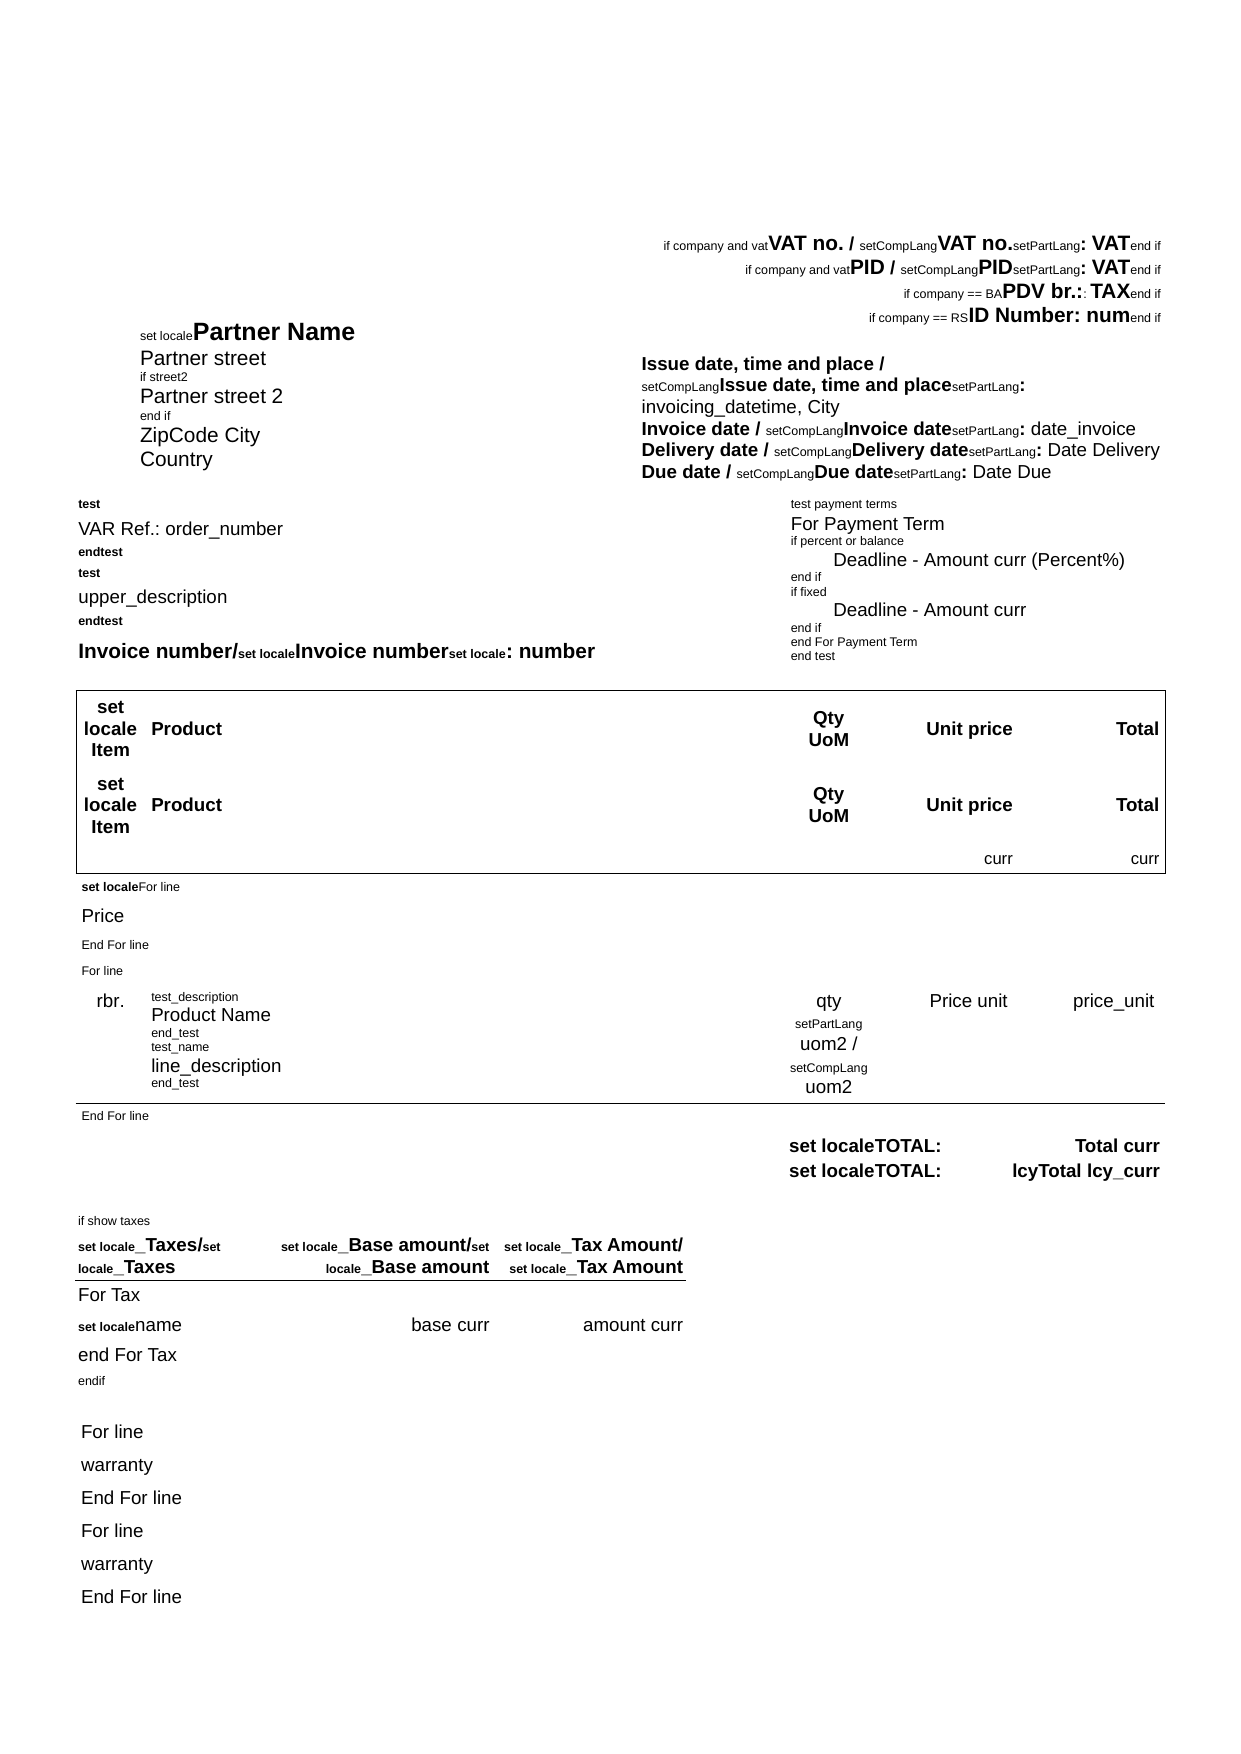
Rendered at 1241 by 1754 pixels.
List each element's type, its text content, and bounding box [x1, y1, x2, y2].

table_cell End For line [76, 932, 1165, 958]
table_cell Issue date, time and place / setCompLangIssue date, time and placesetPartLang: invoicing_datetime, City Invoice date / setCompLangInvoice datesetPartLang: date_invoice Delivery date / setCompLangDelivery datesetPartLang: Date Delivery Due date / setCompLangDue datesetPartLang: Date Due [636, 344, 1166, 488]
table_cell [839, 1231, 1165, 1280]
table_header For line [75, 1514, 1165, 1547]
table_cell For Tax [75, 1281, 686, 1311]
table_cell Qty UoM [777, 767, 880, 843]
table_cell set localeFor line [76, 874, 1165, 899]
table_header Total curr lcyTotal lcy_curr [947, 1129, 1165, 1187]
table_header Product [145, 691, 777, 767]
table_cell base curr [255, 1311, 492, 1341]
table_header if show taxes [75, 1211, 1165, 1231]
table_header test payment terms For Payment Term if percent or balance Deadline - Amount curr (Percent%) end if if fixed Deadline - Amount curr end if end For Payment Term end test [788, 488, 1165, 666]
table_cell [145, 843, 777, 873]
table_cell Price unit [880, 984, 1018, 1103]
table_cell [77, 843, 145, 873]
table_cell test_description Product Name end_test test_name line_description end_test [145, 984, 777, 1103]
table_header Unit price [880, 691, 1018, 767]
table_header For line [75, 1415, 1165, 1448]
table_header Qty UoM [777, 691, 880, 767]
table_cell curr [1018, 843, 1165, 873]
table_cell Total [1018, 767, 1165, 843]
table_cell set localeItem [77, 767, 145, 843]
table_cell VAR Ref.: order_number [75, 514, 787, 542]
table_header set localePartner Name Partner street if street2 Partner street 2 end if ZipCode City Country [134, 225, 636, 488]
table_cell price_unit [1018, 984, 1165, 1103]
table_cell For line [76, 958, 1165, 984]
table_cell test [75, 494, 787, 514]
table_cell [686, 1231, 838, 1280]
table_cell set localename [75, 1311, 254, 1341]
table_cell End For line [76, 1104, 1165, 1129]
table_header Total [1018, 691, 1165, 767]
table_cell curr [880, 843, 1018, 873]
table_cell set locale_Tax Amount/set locale_Tax Amount [492, 1231, 686, 1280]
table_cell endtest [75, 610, 787, 631]
table_cell set locale_Base amount/set locale_Base amount [255, 1231, 492, 1280]
table_cell [839, 1311, 1165, 1341]
table_cell End For line [75, 1481, 1165, 1514]
table_header if company and vatVAT no. / setCompLangVAT no.setPartLang: VATend if if company and vatPID / setCompLangPIDsetPartLang: VATend if if company == BAPDV br.:: TAXend if if company == RSID Number: numend if [636, 225, 1166, 343]
table_cell test [75, 562, 787, 583]
table_cell Product [145, 767, 777, 843]
table_header [75, 488, 787, 494]
table_cell qty setPartLang uom2 / setCompLang uom2 [777, 984, 880, 1103]
table_cell amount curr [492, 1311, 686, 1341]
table_cell [686, 1341, 838, 1371]
table_cell Price [76, 899, 1165, 932]
table_cell [777, 843, 880, 873]
table_cell [839, 1341, 1165, 1371]
table_cell Invoice number/set localeInvoice numberset locale: number [75, 631, 787, 666]
table_header set localeTOTAL: set localeTOTAL: [75, 1129, 947, 1187]
table_cell endtest [75, 542, 787, 562]
table_cell End For line [75, 1580, 1165, 1613]
table_cell set locale_Taxes/set locale_Taxes [75, 1231, 254, 1280]
table_cell end For Tax [75, 1341, 686, 1371]
table_cell warranty [75, 1547, 1165, 1580]
table_header [75, 225, 134, 488]
table_cell warranty [75, 1448, 1165, 1481]
table_cell endif [75, 1371, 1165, 1391]
table_cell [686, 1280, 838, 1311]
table_cell rbr. [76, 984, 145, 1103]
table_cell upper_description [75, 583, 787, 610]
table_cell [686, 1311, 838, 1341]
table_cell [839, 1280, 1165, 1311]
table_cell Unit price [880, 767, 1018, 843]
table_header set localeItem [77, 691, 145, 767]
